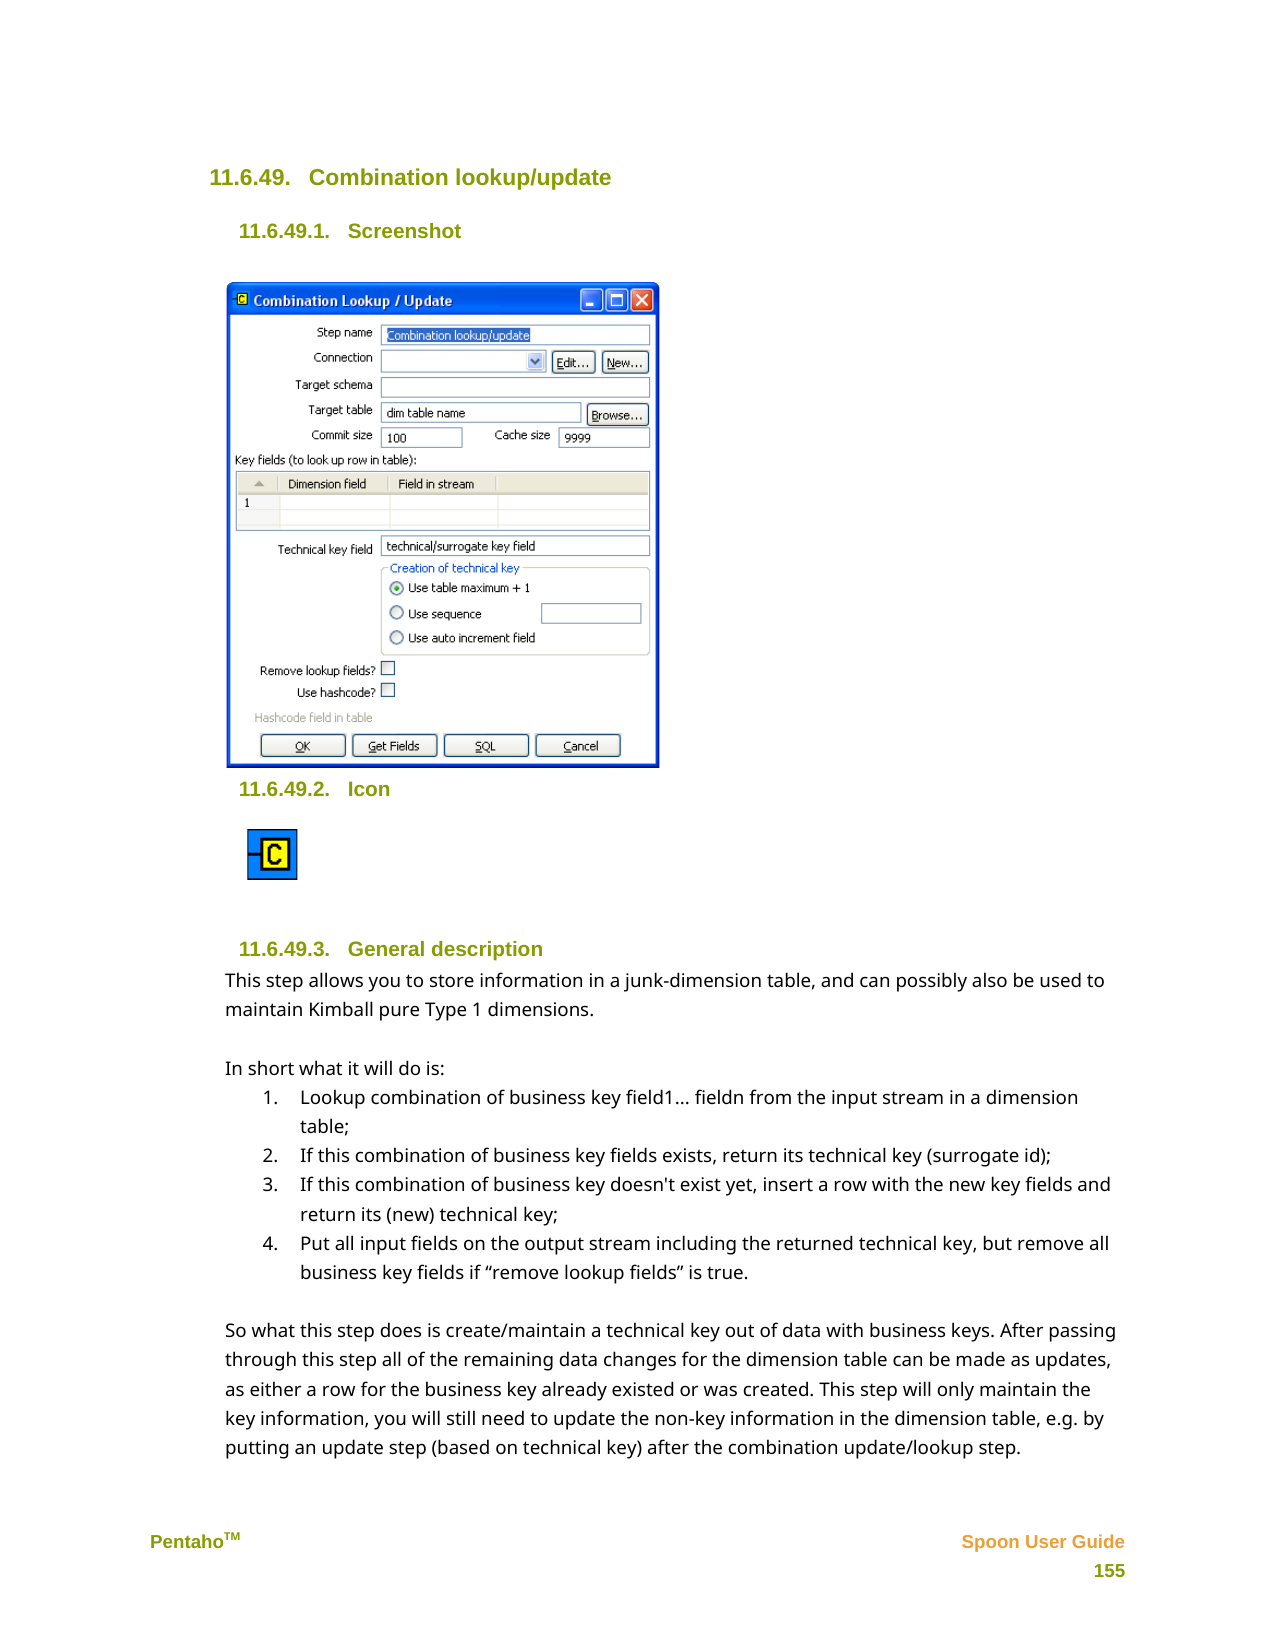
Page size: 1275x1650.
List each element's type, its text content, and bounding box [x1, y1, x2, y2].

picture [247, 829, 298, 880]
list Put all input fields on the output stream including the returned technical key, but remove all business key fields if “remove lookup fields” is true. [262, 1227, 1125, 1285]
subtitle Icon [239, 768, 1125, 803]
subtitle Combination lookup/update [209, 157, 1125, 192]
list Lookup combination of business key field1... fieldn from the input stream in a dimension table; [262, 1081, 1125, 1139]
list If this combination of business key doesn't exist yet, insert a row with the new key fields and return its (new) technical key; [262, 1168, 1125, 1227]
subtitle Screenshot [239, 211, 1125, 246]
text This step allows you to store information in a junk-dimension table, and can possibly also be used to maintain Kimball pure Type 1 dimensions. [225, 964, 1125, 1023]
subtitle General description [239, 929, 1125, 964]
picture [226, 282, 660, 768]
text In short what it will do is: [225, 1052, 1125, 1081]
list If this combination of business key fields exists, return its technical key (surrogate id); [262, 1139, 1125, 1168]
text So what this step does is create/maintain a technical key out of data with business keys. After passing through this step all of the remaining data changes for the dimension table can be made as updates, as either a row for the business key already existed or was created. This step will only maintain the key information, you will still need to update the non-key information in the dimension table, e.g. by putting an update step (based on technical key) after the combination update/lookup step. [225, 1314, 1125, 1460]
